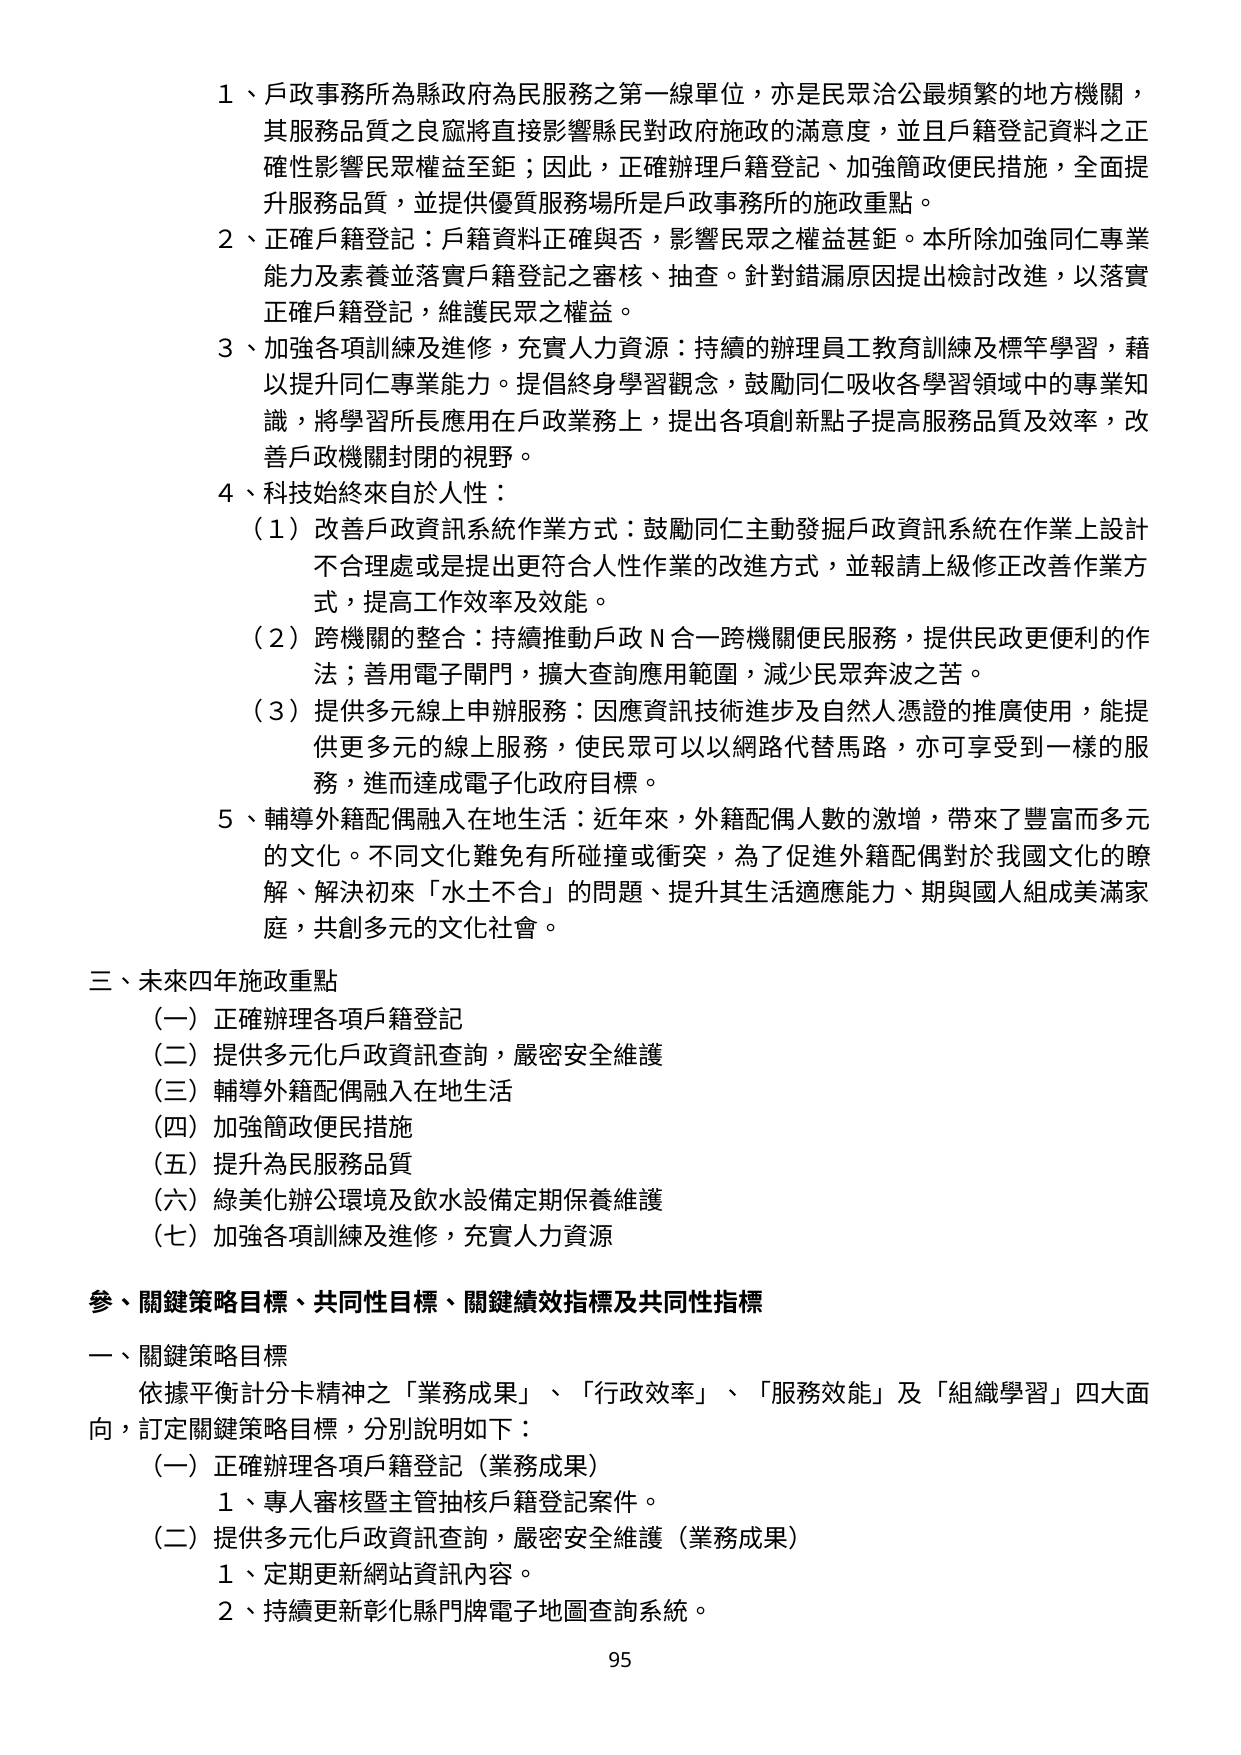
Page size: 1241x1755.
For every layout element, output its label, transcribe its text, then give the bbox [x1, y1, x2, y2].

text ３、加強各項訓練及進修，充實人力資源：持續的辦理員工教育訓練及標竿學習，藉以提升同仁專業能力。提倡終身學習觀念，鼓勵同仁吸收各學習領域中的專業知識，將學習所長應用在戶政業務上，提出各項創新點子提高服務品質及效率，改善戶政機關封閉的視野。 [214, 329, 1152, 474]
text （六）綠美化辦公環境及飲水設備定期保養維護 [139, 1180, 1152, 1217]
text 依據平衡計分卡精神之「業務成果」、「行政效率」、「服務效能」及「組織學習」四大面向，訂定關鍵策略目標，分別說明如下： [89, 1374, 1152, 1446]
text （一）正確辦理各項戶籍登記 [139, 999, 1152, 1035]
text （七）加強各項訓練及進修，充實人力資源 [139, 1217, 1152, 1253]
text （四）加強簡政便民措施 [139, 1108, 1152, 1144]
text ２、持續更新彰化縣門牌電子地圖查詢系統。 [214, 1591, 1152, 1627]
text 三、未來四年施政重點 [89, 957, 1152, 999]
text （２）跨機關的整合：持續推動戶政N合一跨機關便民服務，提供民政更便利的作法；善用電子閘門，擴大查詢應用範圍，減少民眾奔波之苦。 [239, 619, 1152, 691]
text １、戶政事務所為縣政府為民服務之第一線單位，亦是民眾洽公最頻繁的地方機關，其服務品質之良窳將直接影響縣民對政府施政的滿意度，並且戶籍登記資料之正確性影響民眾權益至鉅；因此，正確辦理戶籍登記、加強簡政便民措施，全面提升服務品質，並提供優質服務場所是戶政事務所的施政重點。 [214, 75, 1152, 220]
text ４、科技始終來自於人性： [214, 474, 1152, 510]
text ５、輔導外籍配偶融入在地生活：近年來，外籍配偶人數的激增，帶來了豐富而多元的文化。不同文化難免有所碰撞或衝突，為了促進外籍配偶對於我國文化的瞭解、解決初來「水土不合」的問題、提升其生活適應能力、期與國人組成美滿家庭，共創多元的文化社會。 [214, 800, 1152, 945]
text （二）提供多元化戶政資訊查詢，嚴密安全維護 [139, 1035, 1152, 1072]
text （三）輔導外籍配偶融入在地生活 [139, 1072, 1152, 1108]
text 一、關鍵策略目標 [89, 1332, 1152, 1374]
text （一）正確辦理各項戶籍登記（業務成果） [139, 1446, 1152, 1482]
text （五）提升為民服務品質 [139, 1144, 1152, 1180]
text （二）提供多元化戶政資訊查詢，嚴密安全維護（業務成果） [139, 1519, 1152, 1555]
text 參、關鍵策略目標、共同性目標、關鍵績效指標及共同性指標 [89, 1278, 1152, 1319]
text １、定期更新網站資訊內容。 [214, 1555, 1152, 1591]
text １、專人審核暨主管抽核戶籍登記案件。 [214, 1482, 1152, 1519]
text ２、正確戶籍登記：戶籍資料正確與否，影響民眾之權益甚鉅。本所除加強同仁專業能力及素養並落實戶籍登記之審核、抽查。針對錯漏原因提出檢討改進，以落實正確戶籍登記，維護民眾之權益。 [214, 220, 1152, 329]
text （１）改善戶政資訊系統作業方式：鼓勵同仁主動發掘戶政資訊系統在作業上設計不合理處或是提出更符合人性作業的改進方式，並報請上級修正改善作業方式，提高工作效率及效能。 [239, 510, 1152, 619]
text （３）提供多元線上申辦服務：因應資訊技術進步及自然人憑證的推廣使用，能提供更多元的線上服務，使民眾可以以網路代替馬路，亦可享受到一樣的服務，進而達成電子化政府目標。 [239, 691, 1152, 800]
